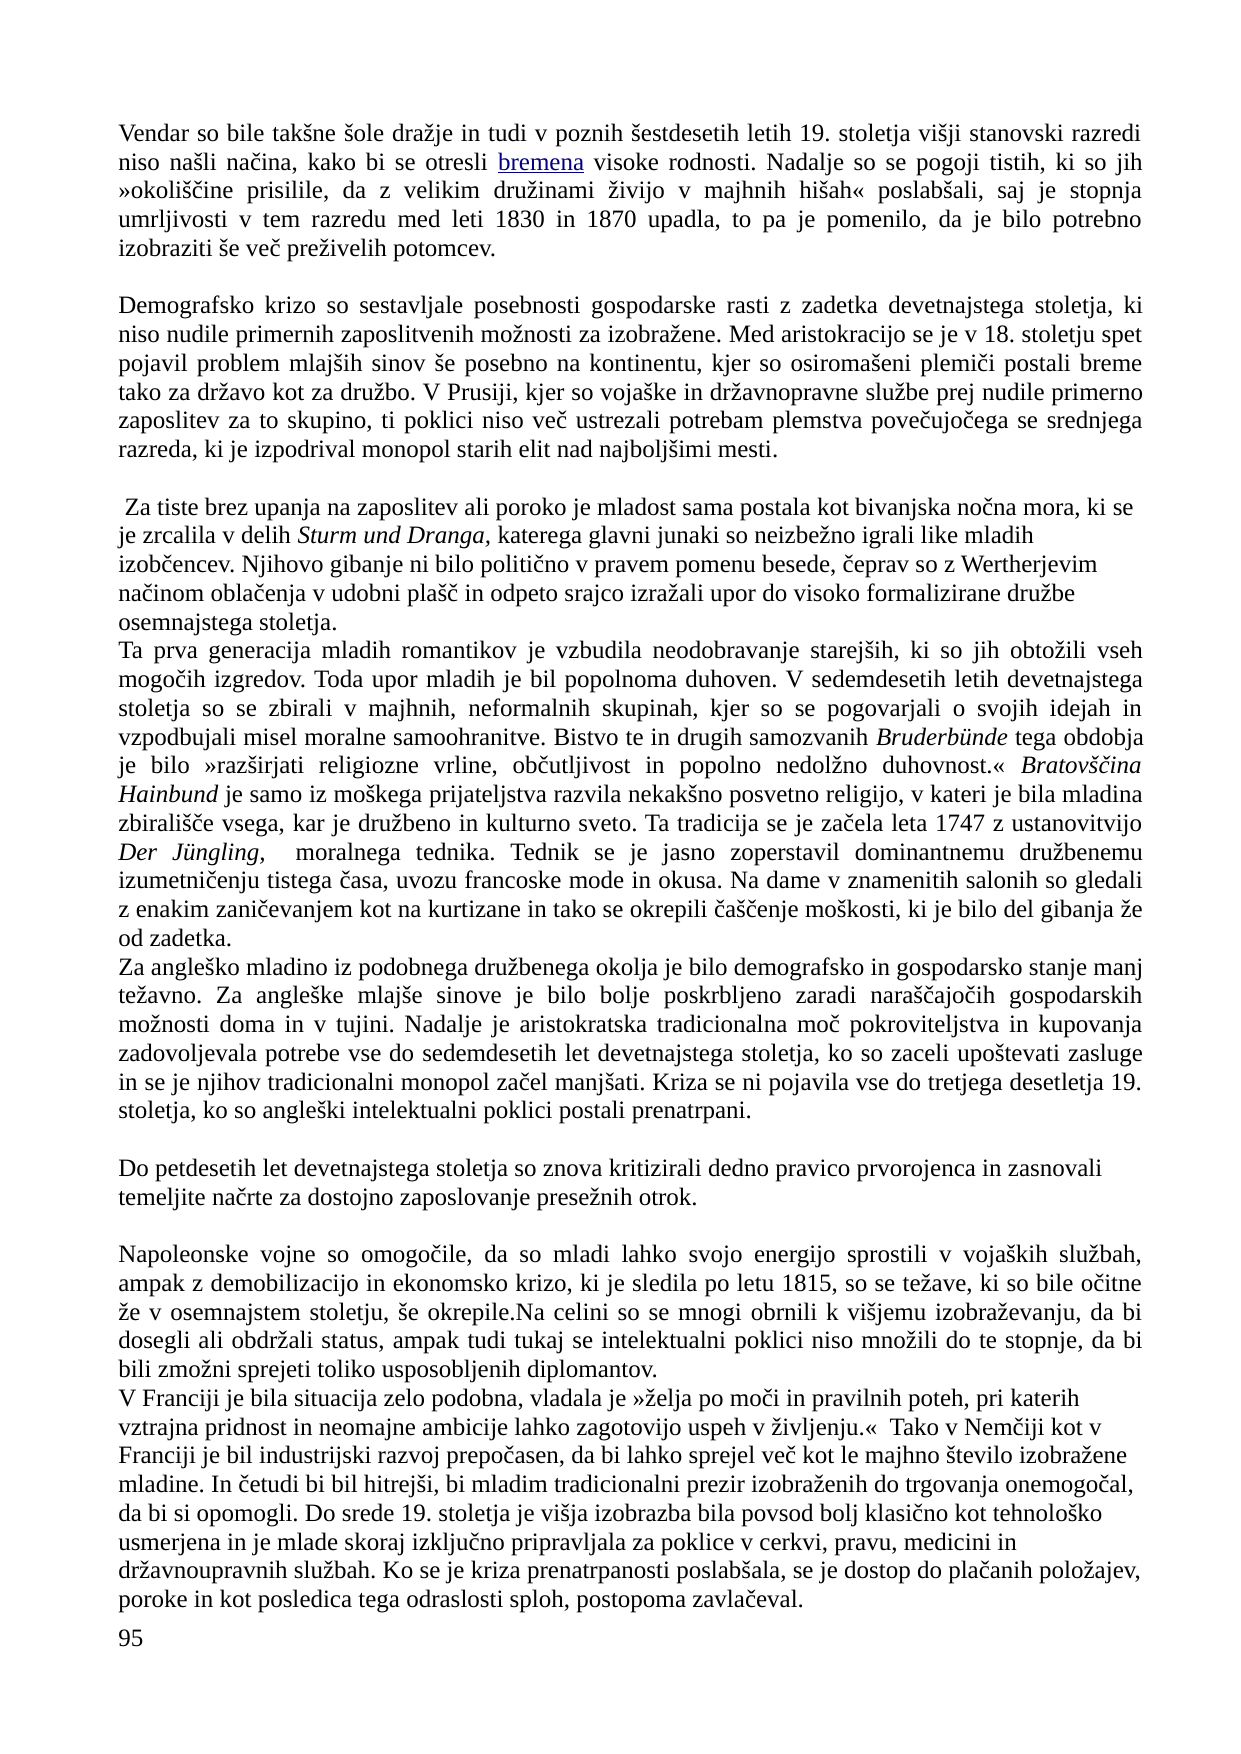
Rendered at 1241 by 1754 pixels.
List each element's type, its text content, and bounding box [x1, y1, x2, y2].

text Za angleško mladino iz podobnega družbenega okolja je bilo demografsko in gospodarsko stanje manj težavno. Za angleške mlajše sinove je bilo bolje poskrbljeno zaradi naraščajočih gospodarskih možnosti doma in v tujini. Nadalje je aristokratska tradicionalna moč pokroviteljstva in kupovanja zadovoljevala potrebe vse do sedemdesetih let devetnajstega stoletja, ko so zaceli upoštevati zasluge in se je njihov tradicionalni monopol začel manjšati. Kriza se ni pojavila vse do tretjega desetletja 19. stoletja, ko so angleški intelektualni poklici postali prenatrpani. [118, 952, 1144, 1124]
text Ta prva generacija mladih romantikov je vzbudila neodobravanje starejših, ki so jih obtožili vseh mogočih izgredov. Toda upor mladih je bil popolnoma duhoven. V sedemdesetih letih devetnajstega stoletja so se zbirali v majhnih, neformalnih skupinah, kjer so se pogovarjali o svojih idejah in vzpodbujali misel moralne samoohranitve. Bistvo te in drugih samozvanih Bruderbünde tega obdobja je bilo »razširjati religiozne vrline, občutljivost in popolno nedolžno duhovnost.« Bratovščina Hainbund je samo iz moškega prijateljstva razvila nekakšno posvetno religijo, v kateri je bila mladina zbirališče vsega, kar je družbeno in kulturno sveto. Ta tradicija se je začela leta 1747 z ustanovitvijo Der Jüngling, moralnega tednika. Tednik se je jasno zoperstavil dominantnemu družbenemu izumetničenju tistega časa, uvozu francoske mode in okusa. Na dame v znamenitih salonih so gledali z enakim zaničevanjem kot na kurtizane in tako se okrepili čaščenje moškosti, ki je bilo del gibanja že od zadetka. [118, 636, 1144, 952]
text Napoleonske vojne so omogočile, da so mladi lahko svojo energijo sprostili v vojaških službah, ampak z demobilizacijo in ekonomsko krizo, ki je sledila po letu 1815, so se težave, ki so bile očitne že v osemnajstem stoletju, še okrepile.Na celini so se mnogi obrnili k višjemu izobraževanju, da bi dosegli ali obdržali status, ampak tudi tukaj se intelektualni poklici niso množili do te stopnje, da bi bili zmožni sprejeti toliko usposobljenih diplomantov. [118, 1239, 1144, 1383]
text Demografsko krizo so sestavljale posebnosti gospodarske rasti z zadetka devetnajstega stoletja, ki niso nudile primernih zaposlitvenih možnosti za izobražene. Med aristokracijo se je v 18. stoletju spet pojavil problem mlajših sinov še posebno na kontinentu, kjer so osiromašeni plemiči postali breme tako za državo kot za družbo. V Prusiji, kjer so vojaške in državnopravne službe prej nudile primerno zaposlitev za to skupino, ti poklici niso več ustrezali potrebam plemstva povečujočega se srednjega razreda, ki je izpodrival monopol starih elit nad najboljšimi mesti. [118, 291, 1144, 463]
text Vendar so bile takšne šole dražje in tudi v poznih šestdesetih letih 19. stoletja višji stanovski razredi niso našli načina, kako bi se otresli bremena visoke rodnosti. Nadalje so se pogoji tistih, ki so jih »okoliščine prisilile, da z velikim družinami živijo v majhnih hišah« poslabšali, saj je stopnja umrljivosti v tem razredu med leti 1830 in 1870 upadla, to pa je pomenilo, da je bilo potrebno izobraziti še več preživelih potomcev. [118, 118, 1144, 262]
text Za tiste brez upanja na zaposlitev ali poroko je mladost sama postala kot bivanjska nočna mora, ki se je zrcalila v delih Sturm und Dranga, katerega glavni junaki so neizbežno igrali like mladih izobčencev. Njihovo gibanje ni bilo politično v pravem pomenu besede, čeprav so z Wertherjevim načinom oblačenja v udobni plašč in odpeto srajco izražali upor do visoko formalizirane družbe osemnajstega stoletja. [118, 492, 1144, 636]
text V Franciji je bila situacija zelo podobna, vladala je »želja po moči in pravilnih poteh, pri katerih vztrajna pridnost in neomajne ambicije lahko zagotovijo uspeh v življenju.« Tako v Nemčiji kot v Franciji je bil industrijski razvoj prepočasen, da bi lahko sprejel več kot le majhno število izobražene mladine. In četudi bi bil hitrejši, bi mladim tradicionalni prezir izobraženih do trgovanja onemogočal, da bi si opomogli. Do srede 19. stoletja je višja izobrazba bila povsod bolj klasično kot tehnološko usmerjena in je mlade skoraj izključno pripravljala za poklice v cerkvi, pravu, medicini in državnoupravnih službah. Ko se je kriza prenatrpanosti poslabšala, se je dostop do plačanih položajev, poroke in kot posledica tega odraslosti sploh, postopoma zavlačeval. [118, 1383, 1144, 1613]
text Do petdesetih let devetnajstega stoletja so znova kritizirali dedno pravico prvorojenca in zasnovali temeljite načrte za dostojno zaposlovanje presežnih otrok. [118, 1153, 1144, 1211]
